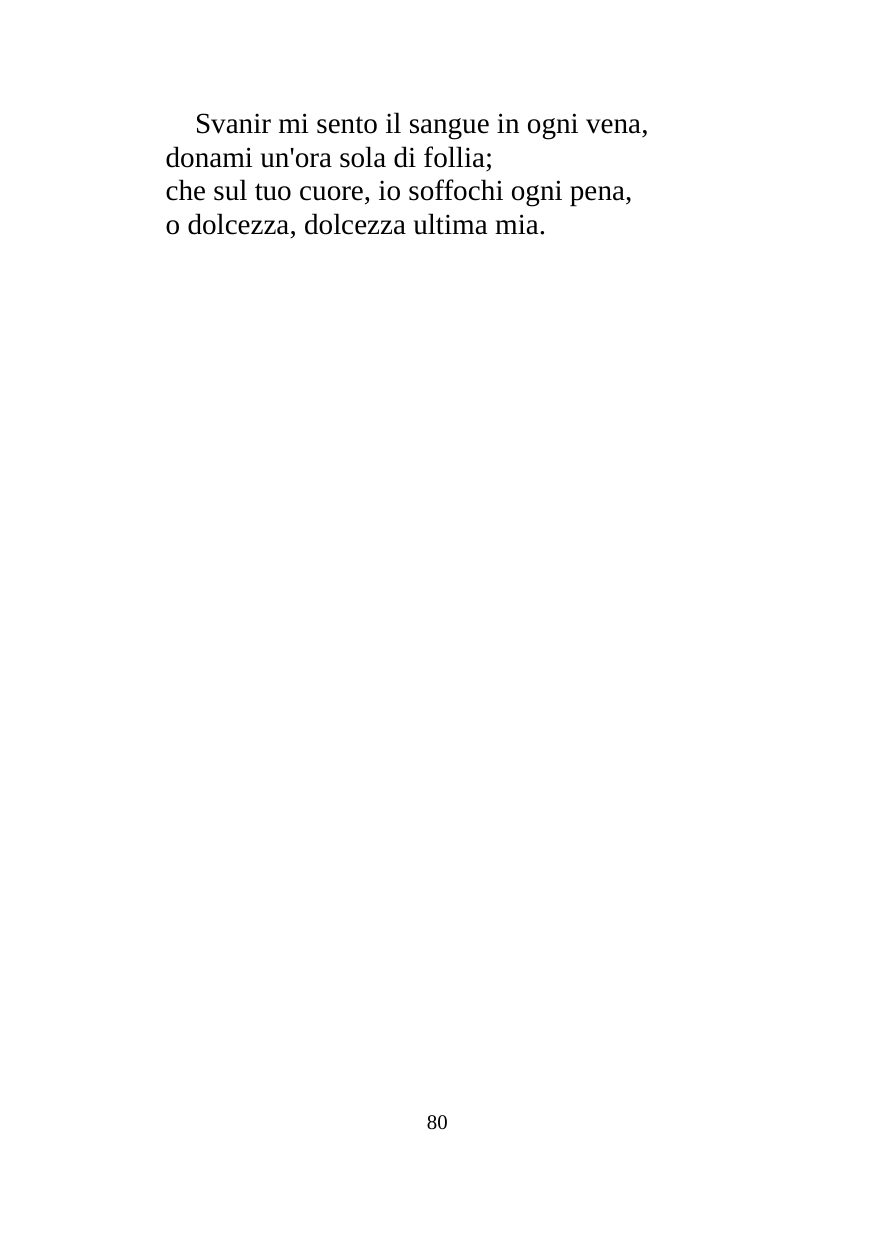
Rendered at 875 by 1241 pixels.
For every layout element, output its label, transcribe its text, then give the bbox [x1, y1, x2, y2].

text Svanir mi sento il sangue in ogni vena, donami un'ora sola di follia; che sul tuo cuore, io soffochi ogni pena, o dolcezza, dolcezza ultima mia. [165, 106, 768, 240]
